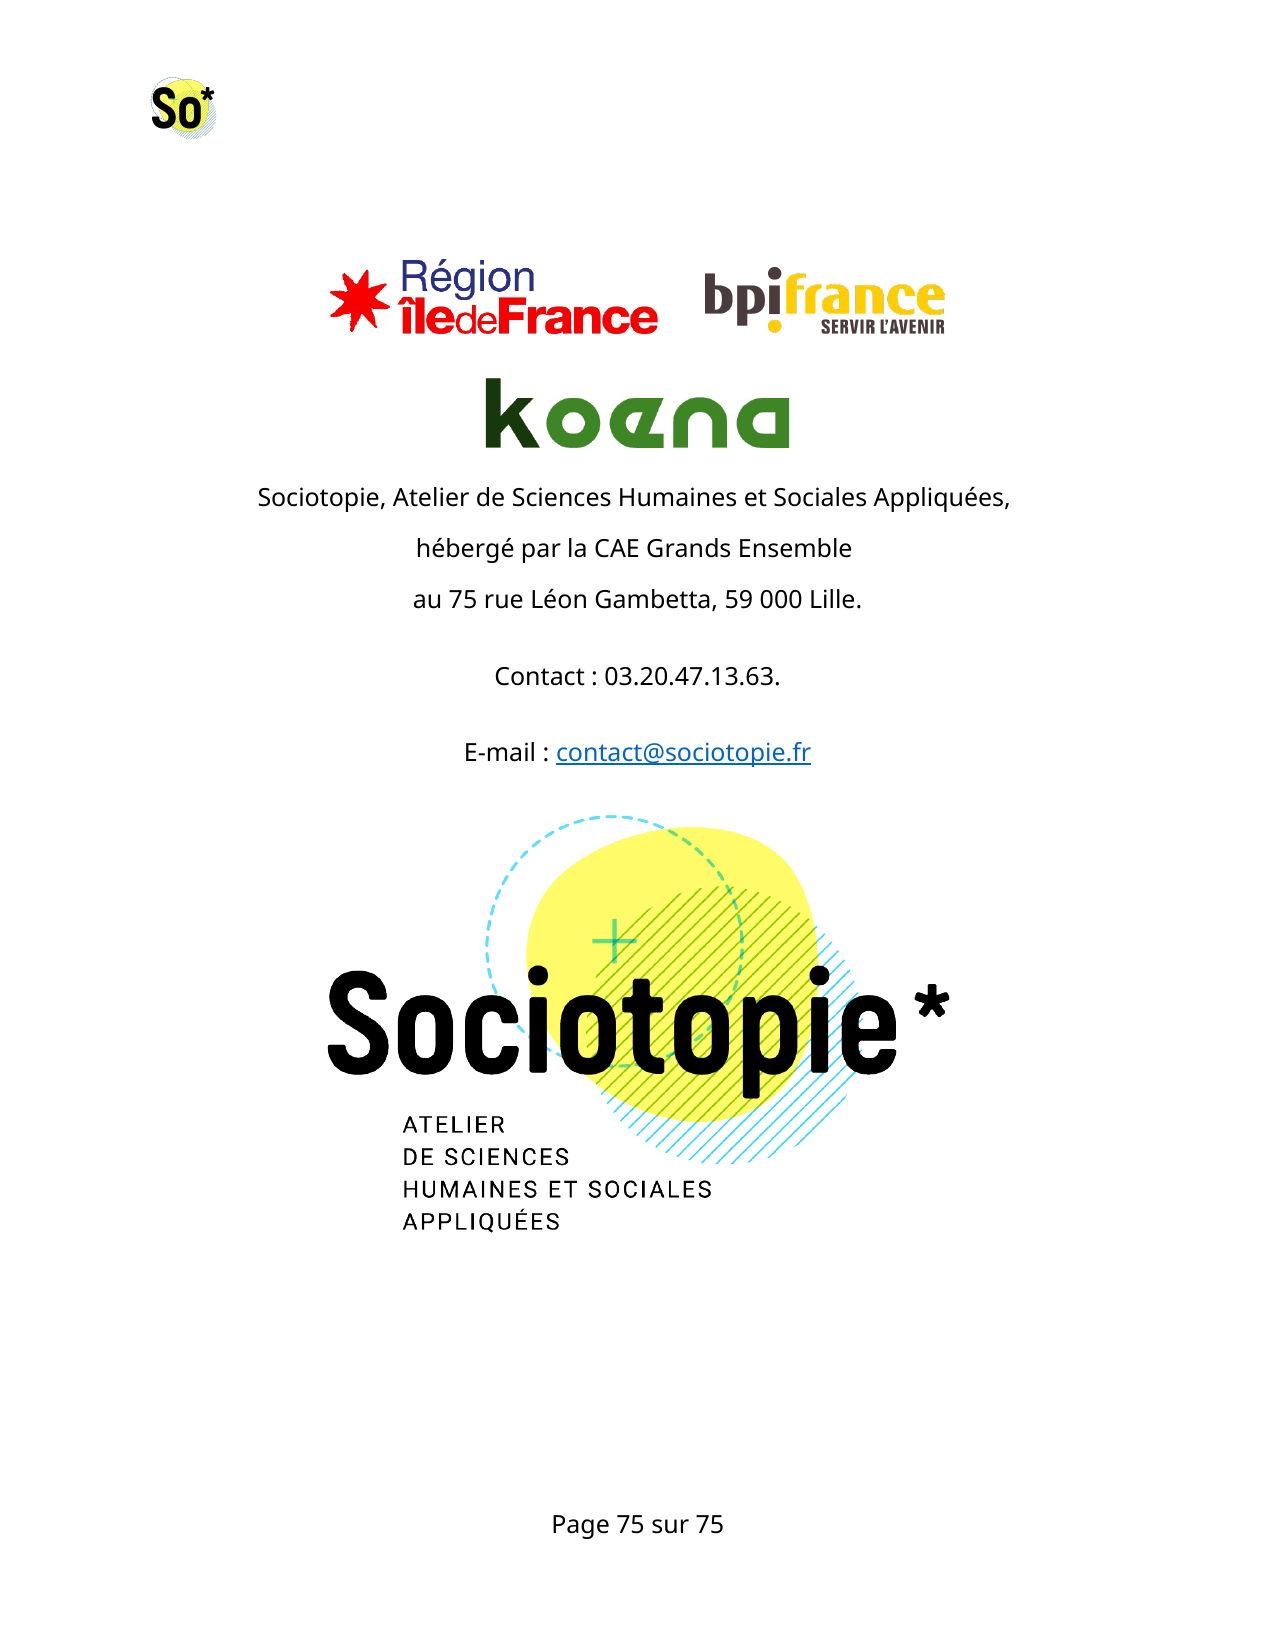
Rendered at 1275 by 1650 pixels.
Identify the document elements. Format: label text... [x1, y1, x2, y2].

text Contact : 03.20.47.13.63. [150, 658, 1125, 692]
picture [704, 266, 946, 334]
picture [150, 75, 217, 142]
text E-mail : contact@sociotopie.fr [150, 734, 1125, 768]
picture [329, 259, 658, 334]
text Sociotopie, Atelier de Sciences Humaines et Sociales Appliquées, hébergé par la CAE Grands Ensemble au 75 rue Léon Gambetta, 59 000 Lille. [150, 480, 1125, 616]
picture [485, 378, 790, 448]
picture [322, 810, 953, 1235]
